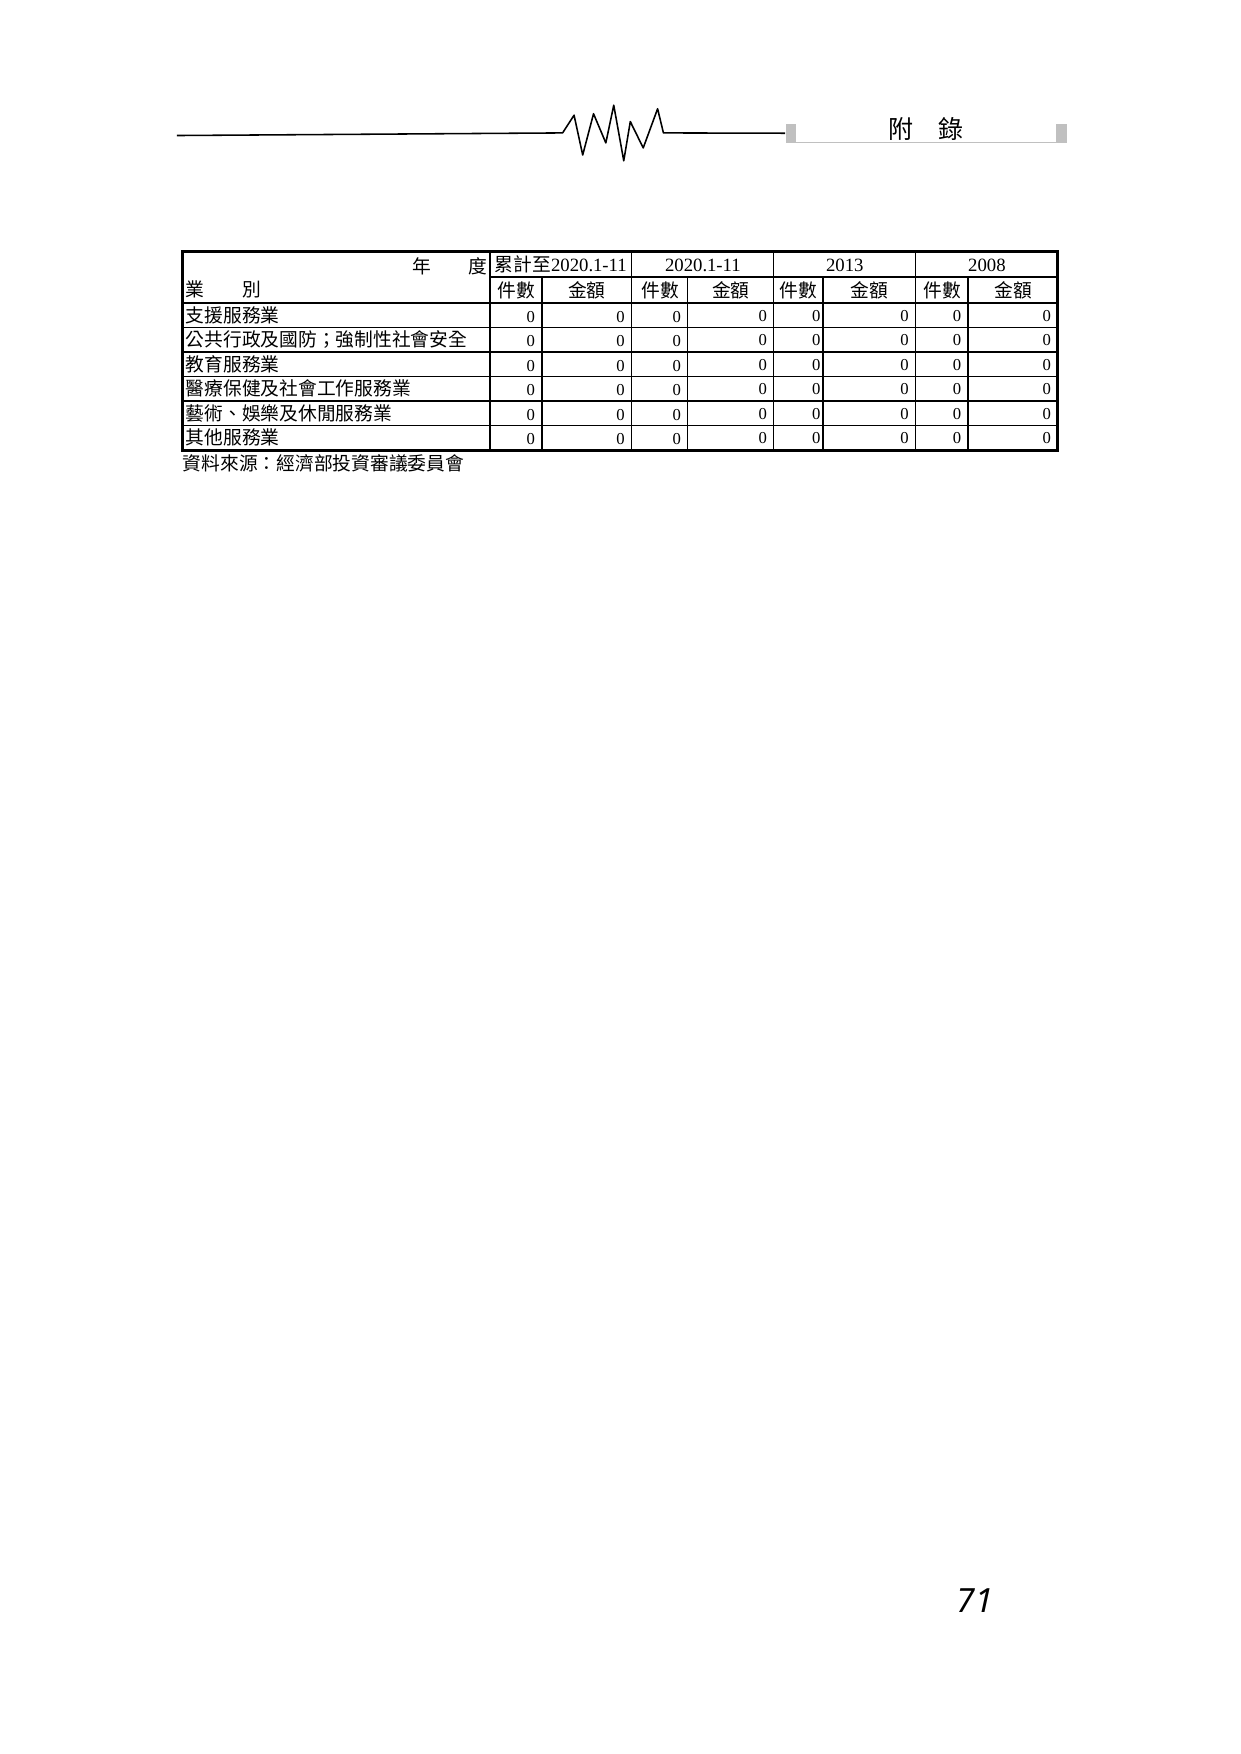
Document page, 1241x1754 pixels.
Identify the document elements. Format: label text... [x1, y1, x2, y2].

table_cell 0 [491, 402, 541, 425]
table_cell 0 [688, 328, 773, 351]
table_cell 0 [543, 353, 631, 376]
table_cell 0 [824, 353, 915, 376]
table_cell 金額 [543, 278, 631, 302]
table_cell 0 [916, 353, 967, 376]
table_cell 0 [543, 402, 631, 425]
table_cell 0 [969, 328, 1056, 351]
table_cell 教育服務業 [184, 353, 489, 376]
table_cell 0 [688, 304, 773, 327]
table_header 累計至2020.1-11 [491, 253, 631, 276]
table_cell 0 [824, 377, 915, 400]
table_cell 0 [543, 377, 631, 400]
table_cell 醫療保健及社會工作服務業 [184, 377, 489, 400]
table_cell 0 [916, 377, 967, 400]
table_cell 0 [774, 328, 822, 351]
table_cell 件數 [491, 278, 541, 302]
table_header 年 度 業 別 [184, 253, 489, 302]
table_cell 0 [688, 402, 773, 425]
table_cell 0 [824, 328, 915, 351]
table_cell 金額 [688, 278, 773, 302]
table_cell 0 [632, 426, 687, 449]
table_cell 0 [916, 402, 967, 425]
table_cell 藝術、娛樂及休閒服務業 [184, 402, 489, 425]
table_cell 0 [491, 304, 541, 327]
table_header 2020.1-11 [632, 253, 773, 276]
table_cell 0 [632, 304, 687, 327]
table_cell 0 [632, 328, 687, 351]
table_cell 0 [969, 304, 1056, 327]
table_cell 0 [824, 402, 915, 425]
table_cell 0 [916, 304, 967, 327]
table_cell 0 [632, 377, 687, 400]
table_cell 0 [543, 328, 631, 351]
table_cell 0 [824, 304, 915, 327]
table_cell 0 [543, 304, 631, 327]
table_cell 0 [491, 353, 541, 376]
table_cell 0 [969, 377, 1056, 400]
table_cell 金額 [969, 278, 1056, 302]
table_cell 0 [688, 377, 773, 400]
table_cell 件數 [632, 278, 687, 302]
table_cell 支援服務業 [184, 304, 489, 327]
table_cell 0 [688, 353, 773, 376]
text 資料來源：經濟部投資審議委員會 [183, 452, 1058, 475]
table_cell 0 [632, 402, 687, 425]
table_cell 0 [774, 402, 822, 425]
table_cell 0 [632, 353, 687, 376]
table_header 2008 [916, 253, 1056, 276]
table_cell 0 [969, 402, 1056, 425]
table_cell 0 [916, 328, 967, 351]
table_header 2013 [774, 253, 915, 276]
table_cell 0 [969, 353, 1056, 376]
table_cell 0 [916, 426, 967, 449]
table_cell 件數 [916, 278, 967, 302]
table_cell 0 [774, 353, 822, 376]
table_cell 0 [774, 377, 822, 400]
table_cell 0 [774, 426, 822, 449]
table_cell 件數 [774, 278, 822, 302]
table_cell 0 [543, 426, 631, 449]
table_cell 0 [491, 377, 541, 400]
table_cell 0 [491, 328, 541, 351]
table_cell 0 [969, 426, 1056, 449]
table_cell 0 [688, 426, 773, 449]
table_cell 金額 [824, 278, 915, 302]
table_cell 0 [774, 304, 822, 327]
table_cell 0 [824, 426, 915, 449]
table_cell 公共行政及國防；強制性社會安全 [184, 328, 489, 351]
table_cell 0 [491, 426, 541, 449]
table_cell 其他服務業 [184, 426, 489, 449]
